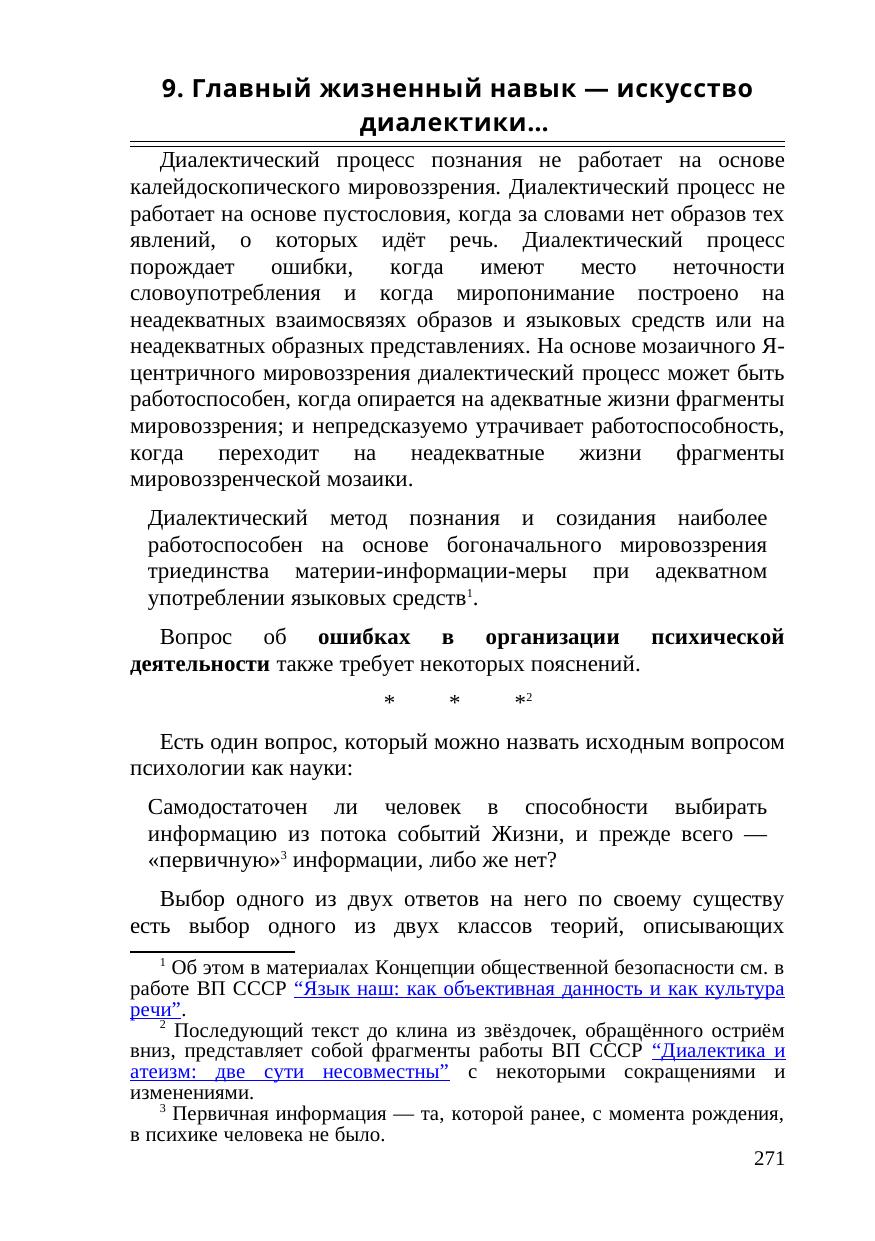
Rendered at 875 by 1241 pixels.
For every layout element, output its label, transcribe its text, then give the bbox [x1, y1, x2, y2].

text Выбор одного из двух ответов на него по своему существу есть выбор одного из двух классов теорий, описывающих [130, 885, 785, 938]
text Об этом в материалах Концепции общественной безопасности см. в работе ВП СССР “Язык наш: как объективная данность и как культура речи”. [130, 958, 785, 1020]
text Диалектический процесс познания не работает на основе калейдоскопического мировоззрения. Диалектический процесс не работает на основе пустословия, когда за словами нет образов тех явлений, о которых идёт речь. Диалектический процесс порождает ошибки, когда имеют место неточности словоупотребления и когда миропонимание построено на неадекватных взаимосвязях образов и языковых средств или на неадекватных образных представлениях. На основе мозаичного Я-центричного мировоззрения диалектический процесс может быть работоспособен, когда опирается на адекватные жизни фрагменты мировоззрения; и непредсказуемо утрачивает работоспособность, когда переходит на неадекватные жизни фрагменты мировоззренческой мозаики. [130, 147, 785, 492]
text * * * [130, 688, 785, 715]
text Есть один вопрос, который можно назвать исходным вопросом психологии как науки: [130, 727, 785, 781]
text Диалектический метод познания и созидания наиболее работоспособен на основе богоначального мировоззрения триединства материи-информации-меры при адекватном употреблении языковых средств. [148, 504, 768, 610]
text Самодостаточен ли человек в способности выбирать информацию из потока событий Жизни, и прежде всего — «первич­ную» информации, либо же нет? [148, 793, 768, 873]
text Последующий текст до клина из звёздочек, обращённого остриём вниз, представляет собой фрагменты работы ВП СССР “Диалектика и атеизм: две сути несовместны” с некоторыми сокращениями и изменениями. [130, 1020, 785, 1104]
text Вопрос об ошибках в организации психической деятельности также требует некоторых пояснений. [130, 623, 785, 676]
text Первичная информация — та, которой ранее, с момента рождения, в психике человека не было. [130, 1104, 785, 1145]
